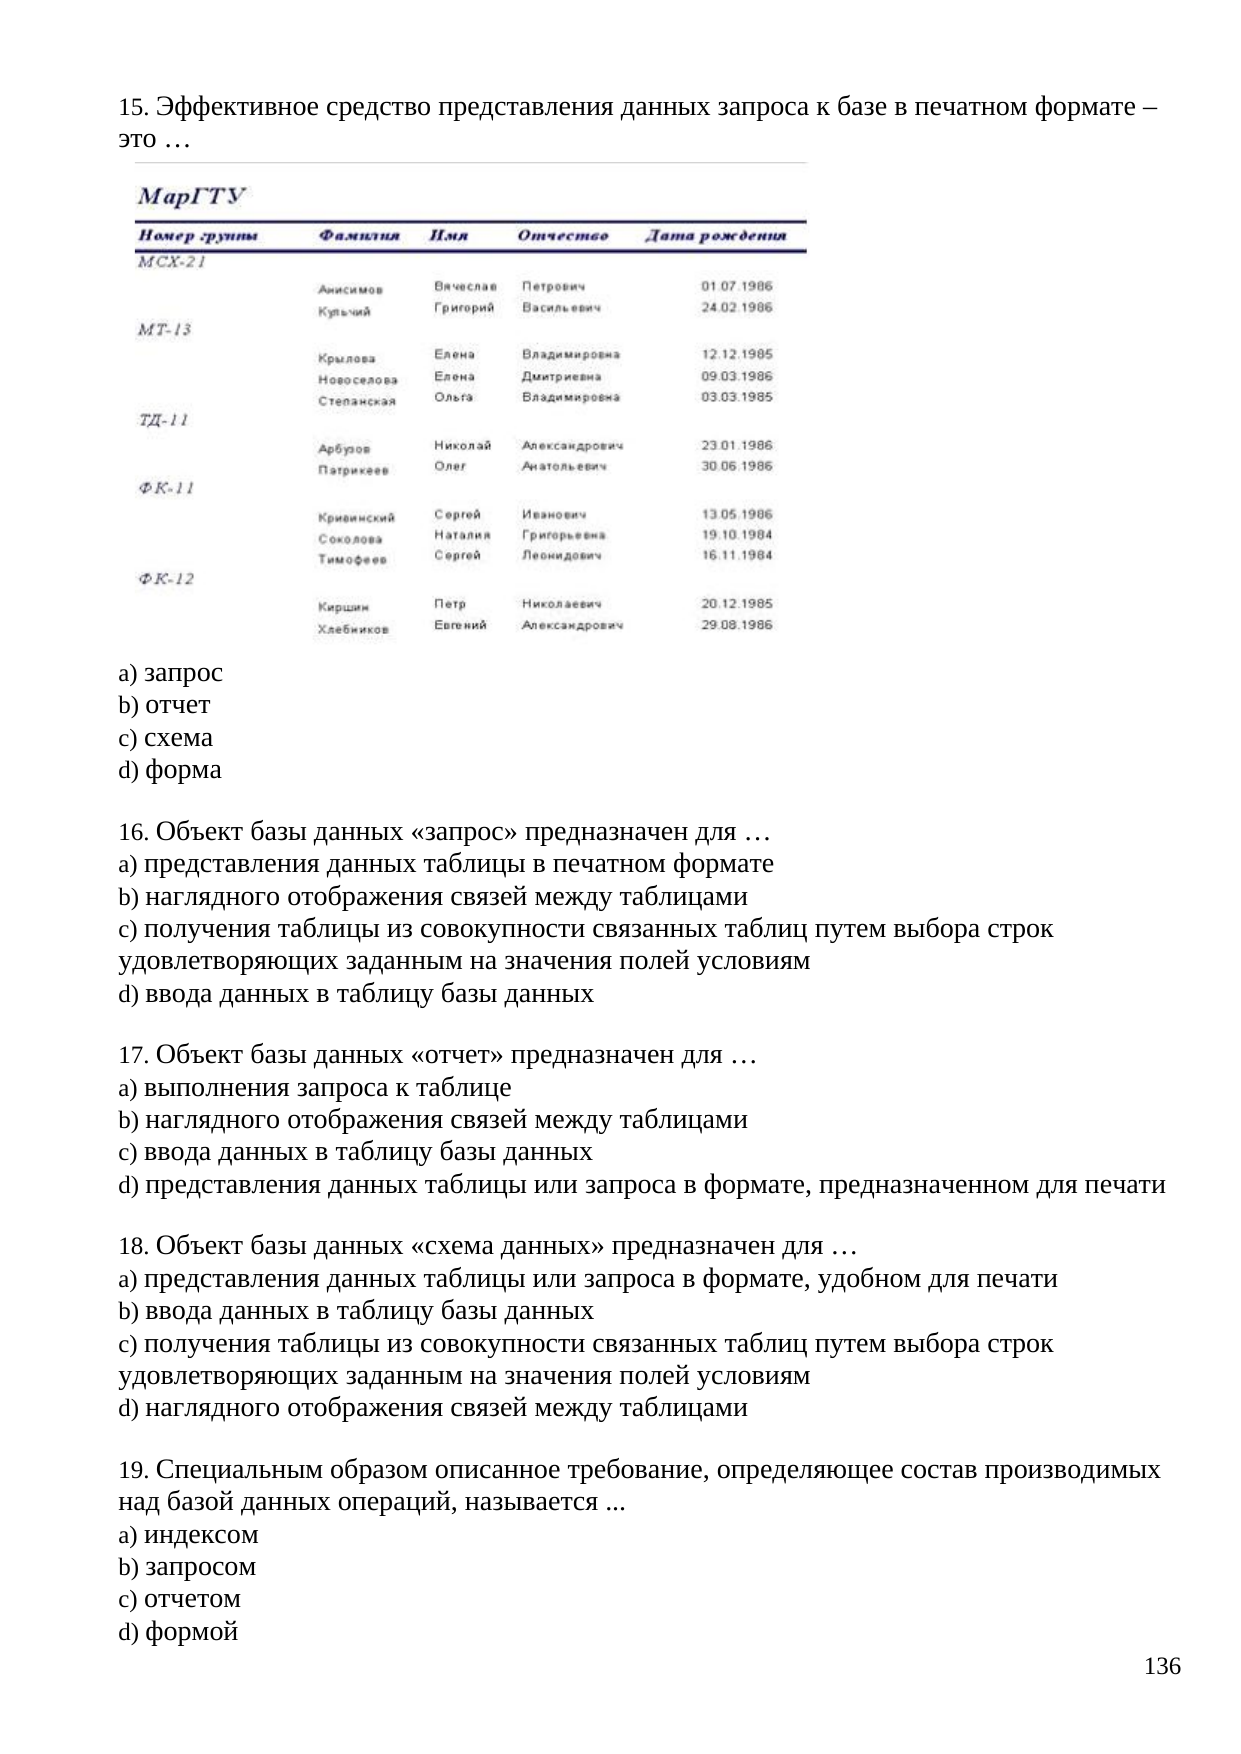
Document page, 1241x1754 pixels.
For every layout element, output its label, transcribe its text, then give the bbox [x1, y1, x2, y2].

text 18. Объект базы данных «схема данных» предназначен для … a) представления данных таблицы или запроса в формате, удобном для печати b) ввода данных в таблицу базы данных c) получения таблицы из совокупности связанных таблиц путем выбора строк удовлетворяющих заданным на значения полей условиям d) наглядного отображения связей между таблицами [118, 1228, 1181, 1423]
text 15. Эффективное средство представления данных запроса к базе в печатном формате – это … a) запрос b) отчет c) схема d) форма [118, 89, 1181, 784]
text 19. Специальным образом описанное требование, определяющее состав производимых над базой данных операций, называется ... a) индексом b) запросом c) отчетом d) формой [118, 1452, 1181, 1646]
text 16. Объект базы данных «запрос» предназначен для … a) представления данных таблицы в печатном формате b) наглядного отображения связей между таблицами c) получения таблицы из совокупности связанных таблиц путем выбора строк удовлетворяющих заданным на значения полей условиям d) ввода данных в таблицу базы данных [118, 814, 1181, 1008]
text 17. Объект базы данных «отчет» предназначен для … a) выполнения запроса к таблице b) наглядного отображения связей между таблицами c) ввода данных в таблицу базы данных d) представления данных таблицы или запроса в формате, предназначенном для печати [118, 1037, 1181, 1199]
picture [134, 162, 810, 646]
